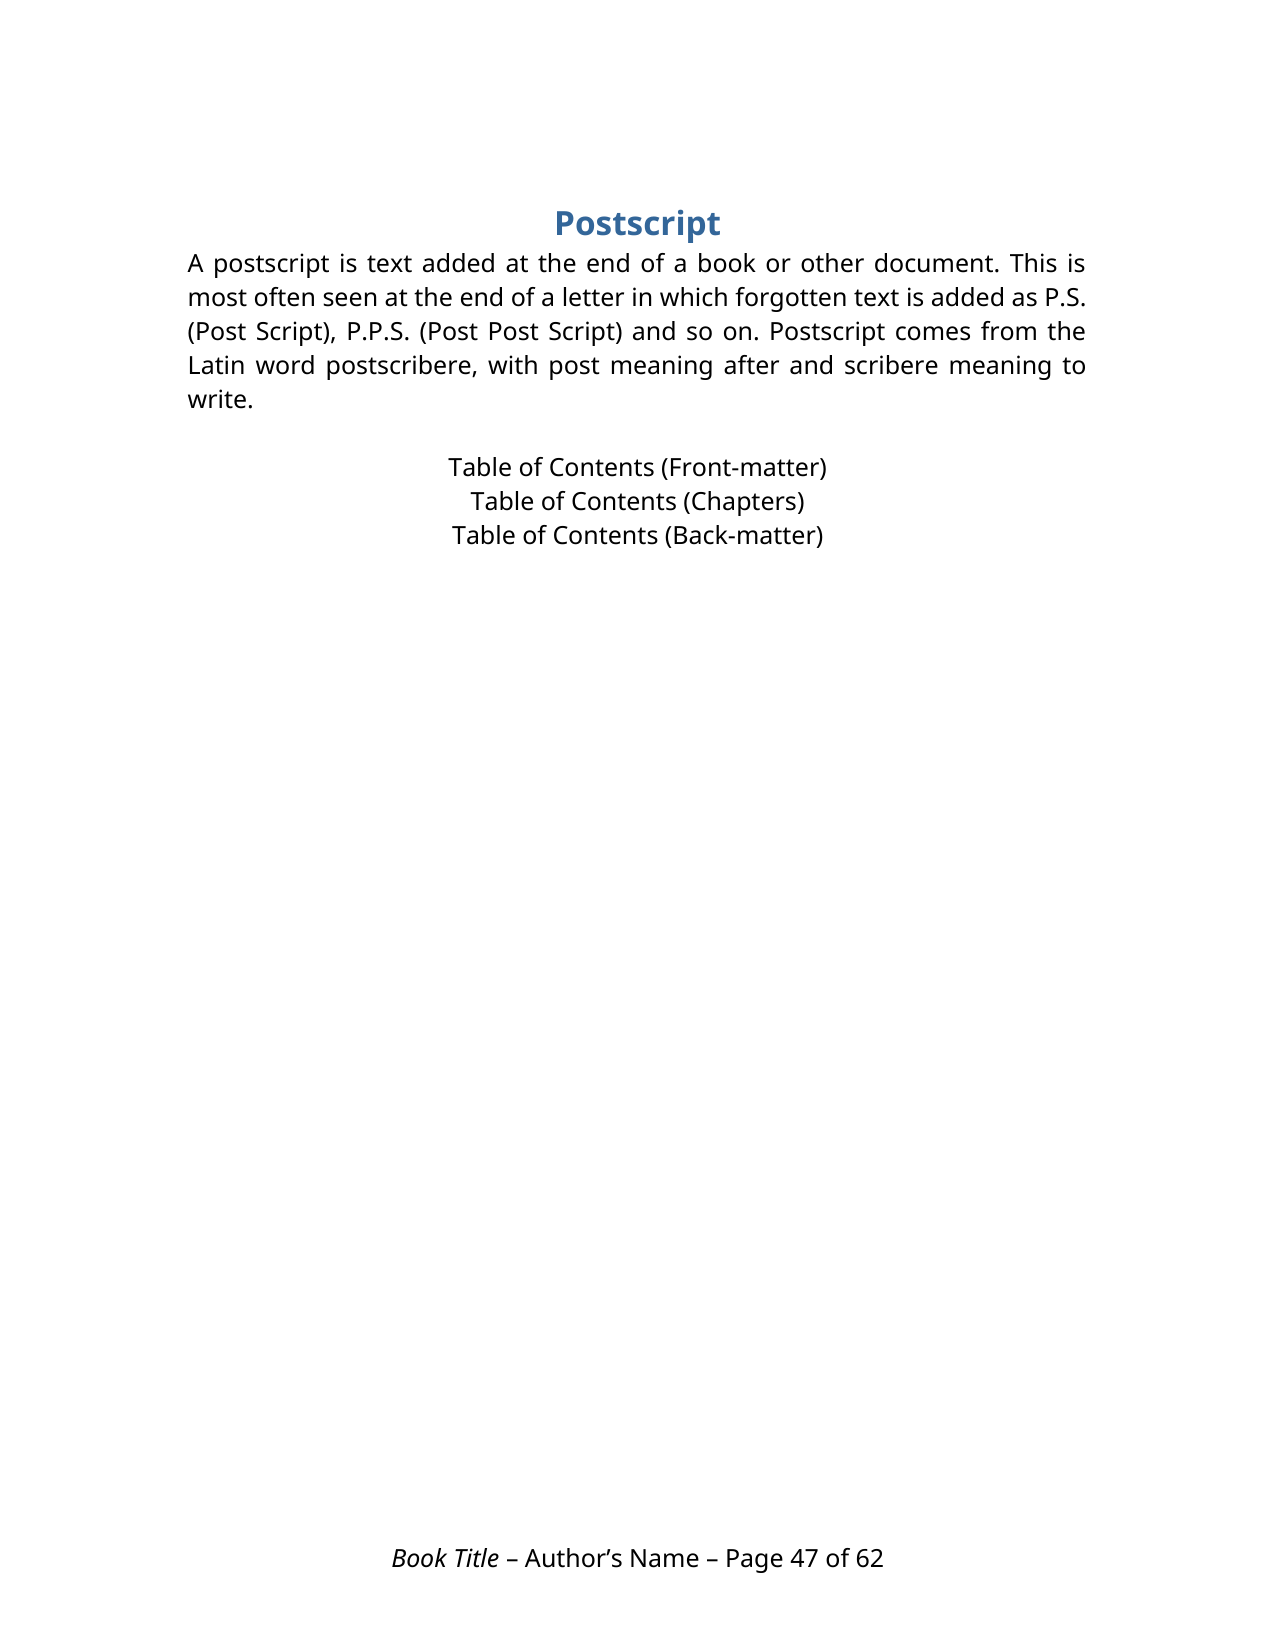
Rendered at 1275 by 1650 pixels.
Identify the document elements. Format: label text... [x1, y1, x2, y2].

text Table of Contents (Front-matter) [187, 450, 1087, 484]
text Table of Contents (Chapters) [187, 484, 1087, 518]
subtitle Postscript [187, 200, 1087, 245]
text A postscript is text added at the end of a book or other document. This is most often seen at the end of a letter in which forgotten text is added as P.S. (Post Script), P.P.S. (Post Post Script) and so on. Postscript comes from the Latin word postscribere, with post meaning after and scribere meaning to write. [187, 245, 1087, 416]
text Table of Contents (Back-matter) [187, 518, 1087, 552]
